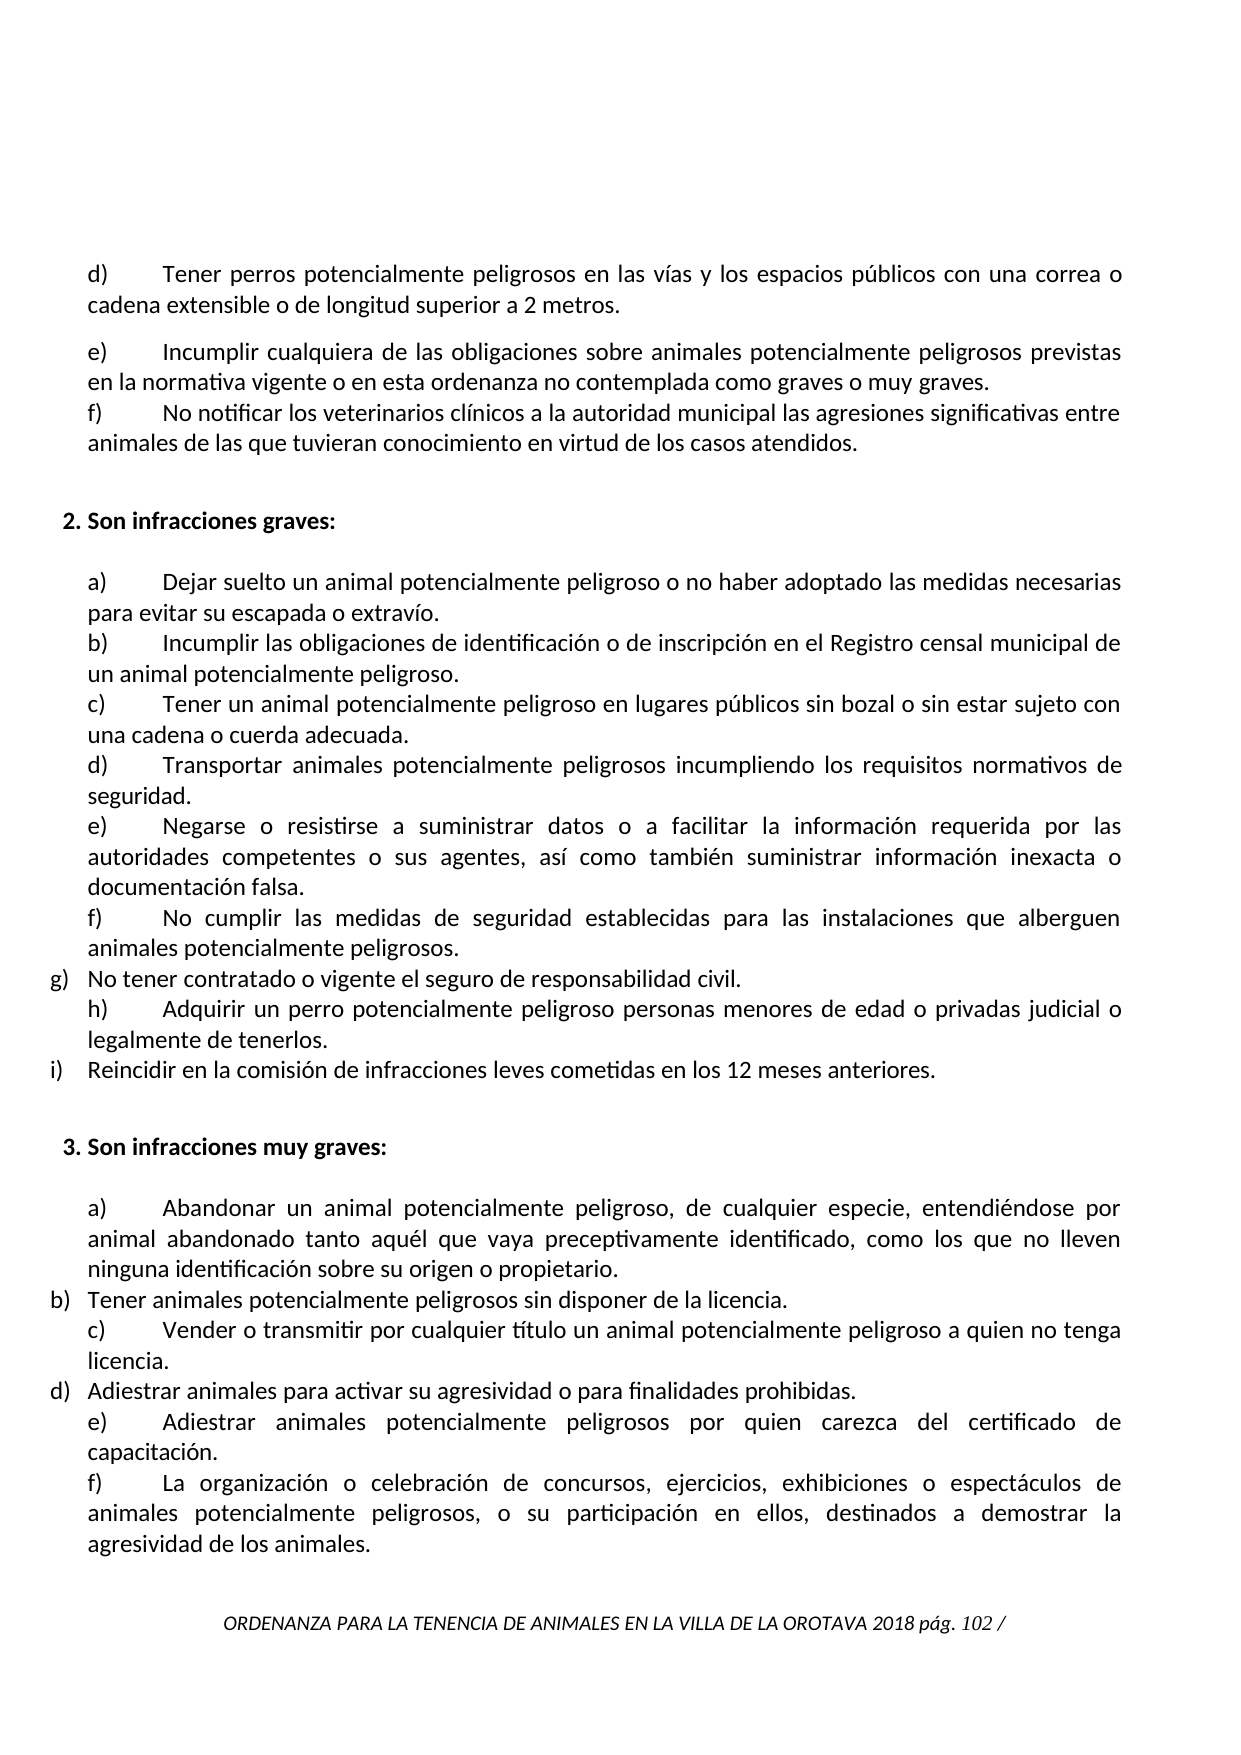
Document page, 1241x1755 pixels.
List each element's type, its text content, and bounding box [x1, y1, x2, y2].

list Adquirir un perro potencialmente peligroso personas menores de edad o privadas judicial o legalmente de tenerlos. [87, 993, 1122, 1054]
list Son infracciones graves: [62, 505, 1149, 536]
list Tener animales potencialmente peligrosos sin disponer de la licencia. [50, 1284, 1149, 1314]
list Tener un animal potencialmente peligroso en lugares públicos sin bozal o sin estar sujeto con una cadena o cuerda adecuada. [87, 688, 1122, 749]
list Dejar suelto un animal potencialmente peligroso o no haber adoptado las medidas necesarias para evitar su escapada o extravío. [87, 566, 1123, 627]
list La organización o celebración de concursos, ejercicios, exhibiciones o espectáculos de animales potencialmente peligrosos, o su participación en ellos, destinados a demostrar la agresividad de los animales. [87, 1467, 1123, 1558]
list Transportar animales potencialmente peligrosos incumpliendo los requisitos normativos de seguridad. [87, 749, 1122, 810]
list No tener contratado o vigente el seguro de responsabilidad civil. [50, 963, 1149, 993]
list Adiestrar animales potencialmente peligrosos por quien carezca del certificado de capacitación. [87, 1406, 1123, 1467]
list Incumplir cualquiera de las obligaciones sobre animales potencialmente peligrosos previstas en la normativa vigente o en esta ordenanza no contemplada como graves o muy graves. [87, 336, 1123, 397]
list No notificar los veterinarios clínicos a la autoridad municipal las agresiones significativas entre animales de las que tuvieran conocimiento en virtud de los casos atendidos. [87, 397, 1122, 458]
list Abandonar un animal potencialmente peligroso, de cualquier especie, entendiéndose por animal abandonado tanto aquél que vaya preceptivamente identificado, como los que no lleven ninguna identificación sobre su origen o propietario. [87, 1192, 1122, 1284]
list Incumplir las obligaciones de identificación o de inscripción en el Registro censal municipal de un animal potencialmente peligroso. [87, 627, 1122, 688]
list No cumplir las medidas de seguridad establecidas para las instalaciones que alberguen animales potencialmente peligrosos. [87, 902, 1122, 963]
list Reincidir en la comisión de infracciones leves cometidas en los 12 meses anteriores. [50, 1054, 1149, 1084]
list Negarse o resistirse a suministrar datos o a facilitar la información requerida por las autoridades competentes o sus agentes, así como también suministrar información inexacta o documentación falsa. [87, 810, 1123, 902]
list Vender o transmitir por cualquier título un animal potencialmente peligroso a quien no tenga licencia. [87, 1314, 1122, 1375]
list Tener perros potencialmente peligrosos en las vías y los espacios públicos con una correa o cadena extensible o de longitud superior a 2 metros. [87, 258, 1123, 319]
list Son infracciones muy graves: [62, 1131, 1149, 1162]
list Adiestrar animales para activar su agresividad o para finalidades prohibidas. [50, 1375, 1149, 1406]
